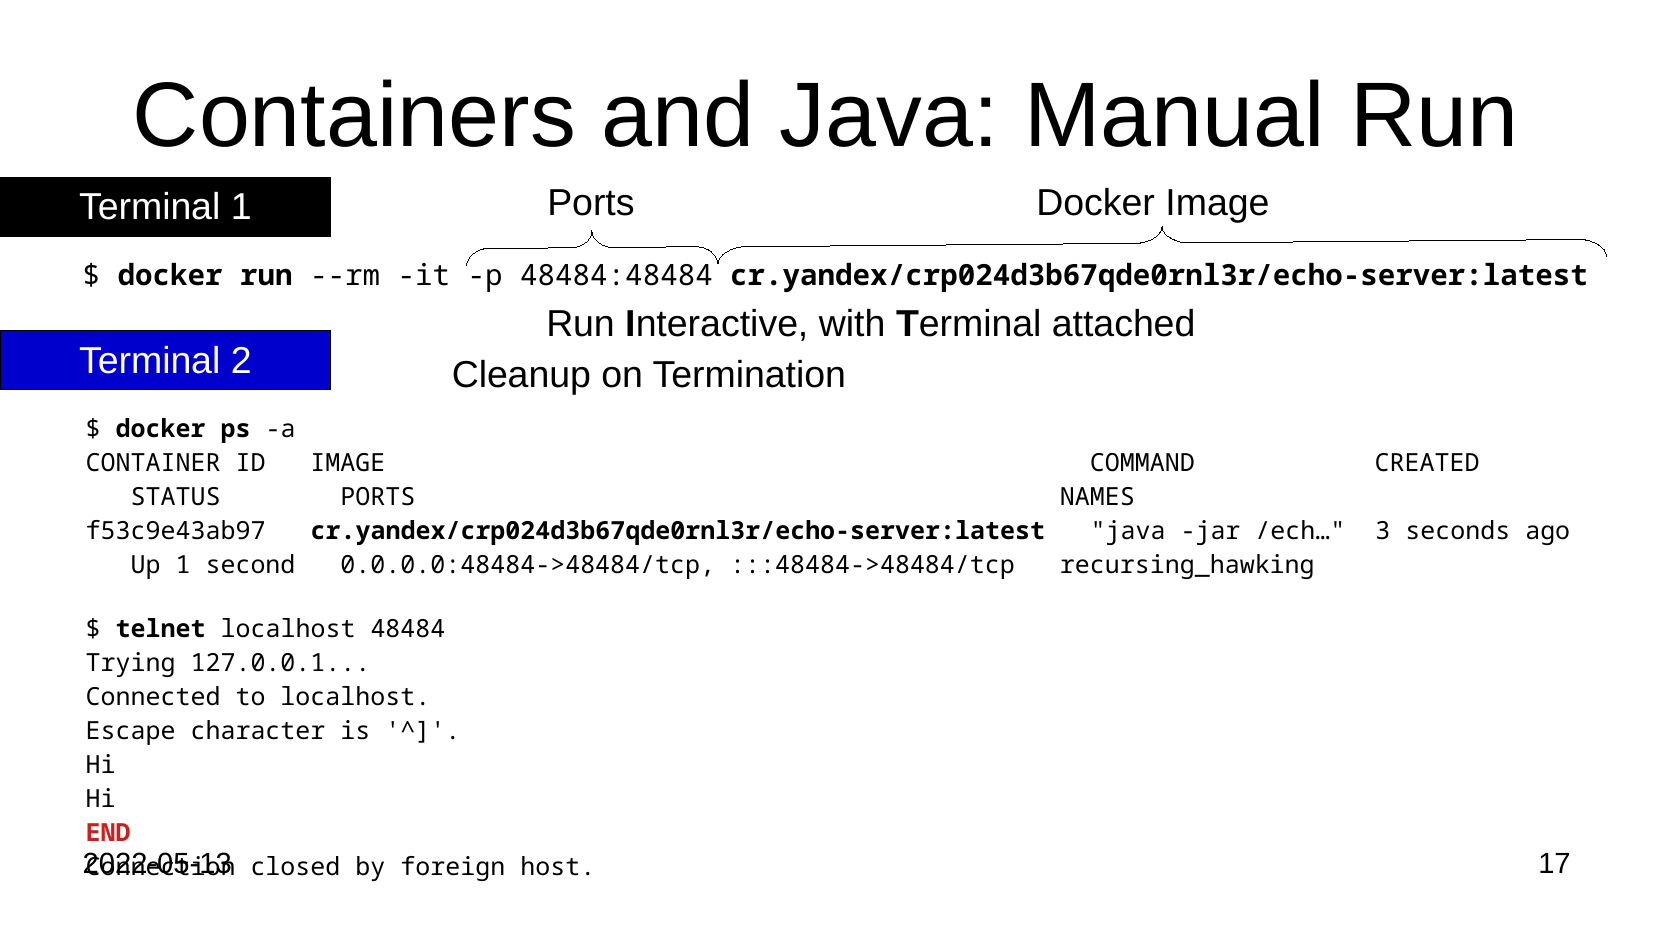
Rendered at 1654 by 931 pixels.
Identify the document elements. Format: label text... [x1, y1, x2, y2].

title Containers and Java: Manual Run [82, 37, 1571, 193]
text_box $ docker ps -a CONTAINER ID IMAGE COMMAND CREATED STATUS PORTS NAMES f53c9e43ab97 cr.yandex/crp024d3b67qde0rnl3r/echo-server:latest "java -jar /ech…" 3 seconds ago Up 1 second 0.0.0.0:48484->48484/tcp, :::48484->48484/tcp recursing_hawking $ telnet localhost 48484 Trying 127.0.0.1... Connected to localhost. Escape character is '^]'. Hi Hi END Connection closed by foreign host. [70, 403, 1595, 833]
text_box Terminal 1 [0, 177, 331, 237]
text_box Terminal 2 [0, 330, 331, 390]
text_box Docker Image [1021, 173, 1285, 231]
text_box Cleanup on Termination [437, 346, 861, 404]
text_box Ports [532, 173, 650, 231]
list $ docker run --rm -it -p 48484:48484 cr.yandex/crp024d3b67qde0rnl3r/echo-server:latest [82, 253, 1630, 308]
text_box Run Interactive, with Terminal attached [531, 295, 1217, 355]
